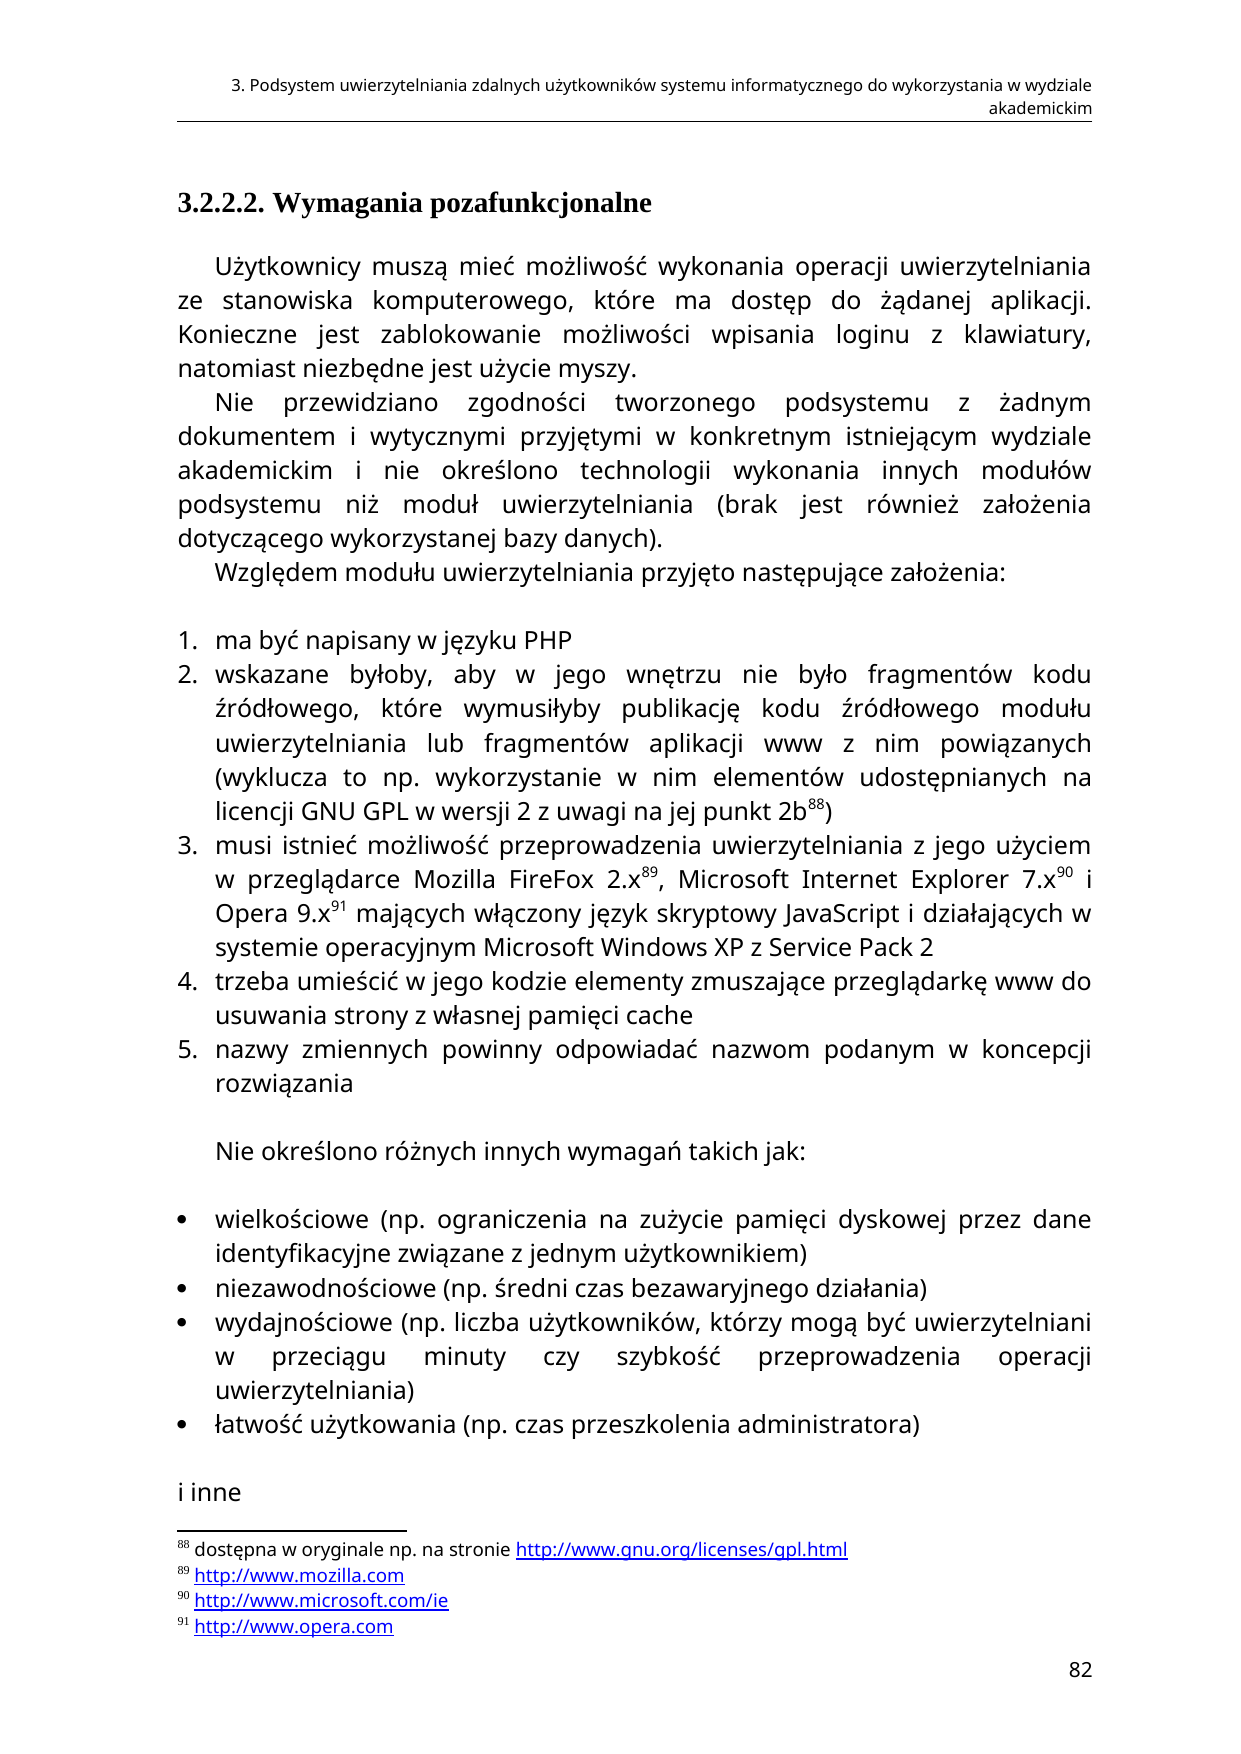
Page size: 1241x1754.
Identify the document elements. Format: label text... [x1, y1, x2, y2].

subtitle 3.2.2.2. Wymagania pozafunkcjonalne [177, 186, 1092, 219]
text Nie przewidziano zgodności tworzonego podsystemu z żadnym dokumentem i wytycznymi przyjętymi w konkretnym istniejącym wydziale akademickim i nie określono technologii wykonania innych modułów podsystemu niż moduł uwierzytelniania (brak jest również założenia dotyczącego wykorzystanej bazy danych). [177, 384, 1092, 555]
text i inne [177, 1474, 1092, 1509]
text Nie określono różnych innych wymagań takich jak: [177, 1134, 1092, 1168]
list nazwy zmiennych powinny odpowiadać nazwom podanym w koncepcji rozwiązania [177, 1032, 1092, 1100]
list http://www.opera.com [177, 1613, 1092, 1639]
text Użytkownicy muszą mieć możliwość wykonania operacji uwierzytelniania ze stanowiska komputerowego, które ma dostęp do żądanej aplikacji. Konieczne jest zablokowanie możliwości wpisania loginu z klawiatury, natomiast niezbędne jest użycie myszy. [177, 248, 1092, 384]
list trzeba umieścić w jego kodzie elementy zmuszające przeglądarkę www do usuwania strony z własnej pamięci cache [177, 964, 1092, 1032]
list łatwość użytkowania (np. czas przeszkolenia administratora) [177, 1406, 1092, 1441]
list dostępna w oryginale np. na stronie http://www.gnu.org/licenses/gpl.html [177, 1537, 1092, 1562]
list http://www.mozilla.com [177, 1562, 1092, 1588]
list ma być napisany w języku PHP [177, 623, 1092, 657]
list http://www.microsoft.com/ie [177, 1588, 1092, 1613]
list wydajnościowe (np. liczba użytkowników, którzy mogą być uwierzytelniani w przeciągu minuty czy szybkość przeprowadzenia operacji uwierzytelniania) [177, 1304, 1092, 1406]
list wielkościowe (np. ograniczenia na zużycie pamięci dyskowej przez dane identyfikacyjne związane z jednym użytkownikiem) [177, 1202, 1092, 1270]
text Względem modułu uwierzytelniania przyjęto następujące założenia: [177, 555, 1092, 589]
list niezawodnościowe (np. średni czas bezawaryjnego działania) [177, 1270, 1092, 1304]
list wskazane byłoby, aby w jego wnętrzu nie było fragmentów kodu źródłowego, które wymusiłyby publikację kodu źródłowego modułu uwierzytelniania lub fragmentów aplikacji www z nim powiązanych (wyklucza to np. wykorzystanie w nim elementów udostępnianych na licencji GNU GPL w wersji 2 z uwagi na jej punkt 2b) [177, 657, 1092, 827]
list musi istnieć możliwość przeprowadzenia uwierzytelniania z jego użyciem w przeglądarce Mozilla FireFox 2.x, Microsoft Internet Explorer 7.x i Opera 9.x mających włączony język skryptowy JavaScript i działających w systemie operacyjnym Microsoft Windows XP z Service Pack 2 [177, 827, 1092, 964]
